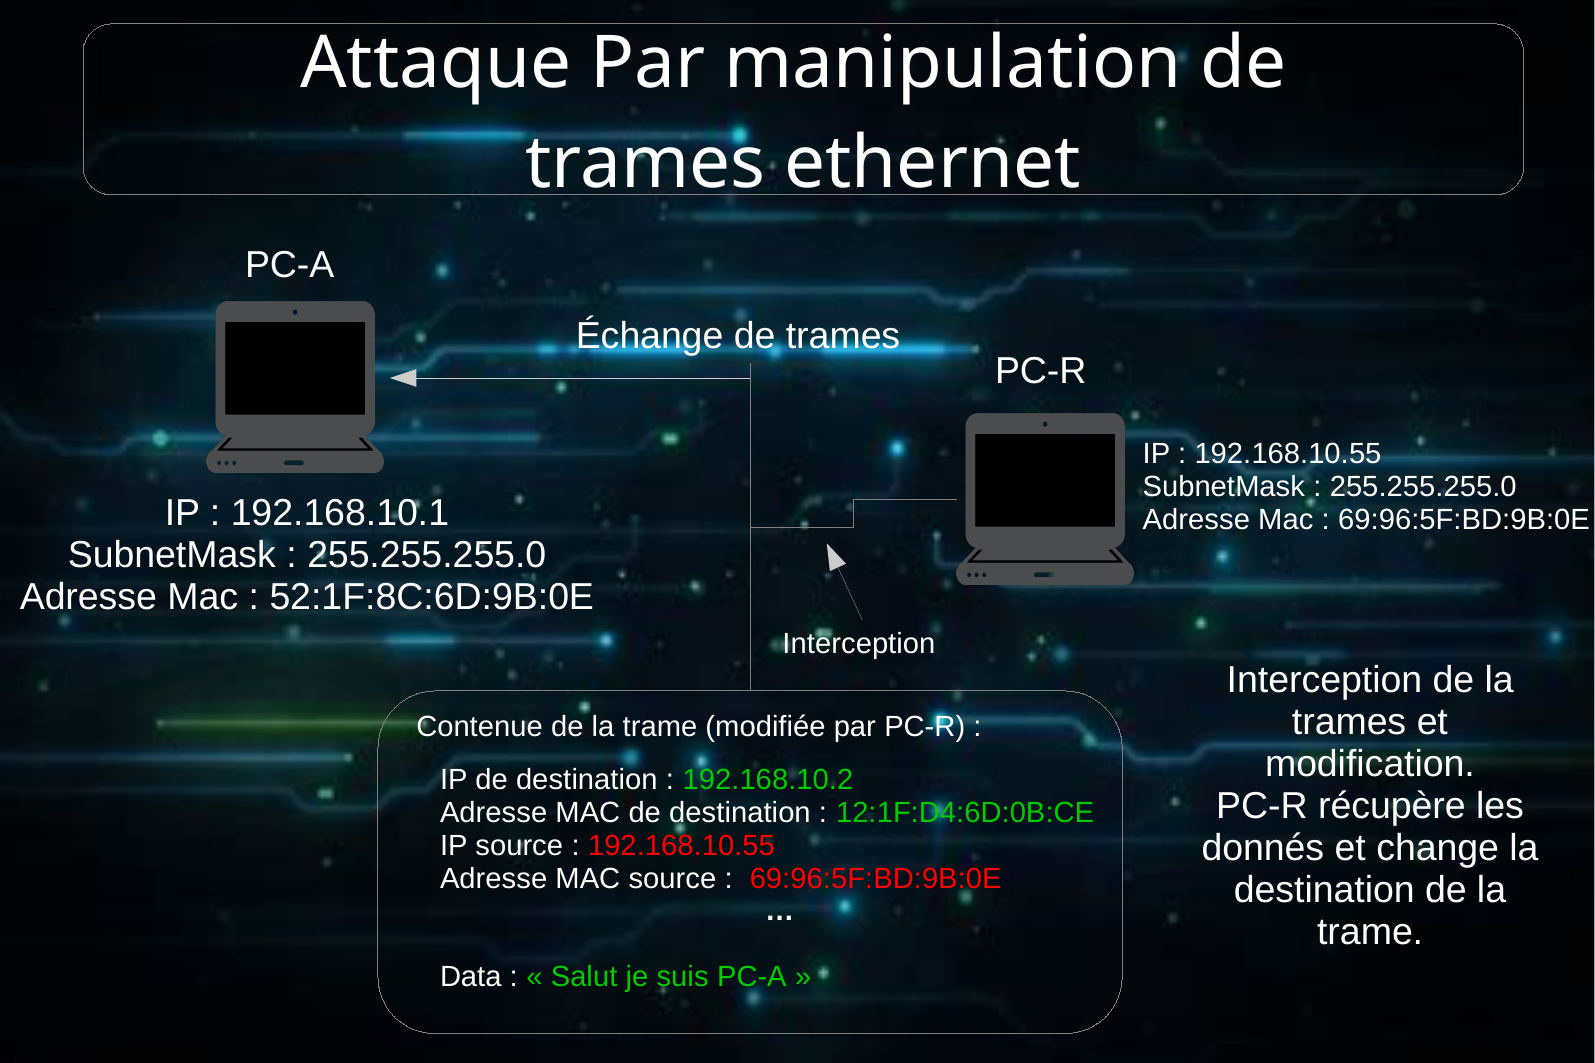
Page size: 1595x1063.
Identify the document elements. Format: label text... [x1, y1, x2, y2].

text_box IP : 192.168.10.55 SubnetMask : 255.255.255.0 Adresse Mac : 69:96:5F:BD:9B:0E [1128, 430, 1595, 544]
text_box Interception de la trames et modification. PC-R récupère les donnés et change la destination de la trame. [1169, 651, 1571, 961]
text_box IP de destination : 192.168.10.2 Adresse MAC de destination : 12:1F:D4:6D:0B:CE IP source : 192.168.10.55 Adresse MAC source : 69:96:5F:BD:9B:0E … Data : « Salut je suis PC-A » [425, 755, 1134, 1004]
text_box Interception [767, 619, 957, 668]
text_box Contenue de la trame (modifiée par PC-R) : [401, 702, 1004, 751]
text_box Attaque Par manipulation de trames ethernet [83, 23, 1524, 195]
text_box IP : 192.168.10.1 SubnetMask : 255.255.255.0 Adresse Mac : 52:1F:8C:6D:9B:0E [0, 484, 632, 626]
picture [0, 0, 1595, 1063]
text_box Échange de trames [561, 307, 939, 364]
text_box PC-A [230, 236, 373, 294]
text_box PC-R [980, 342, 1123, 400]
